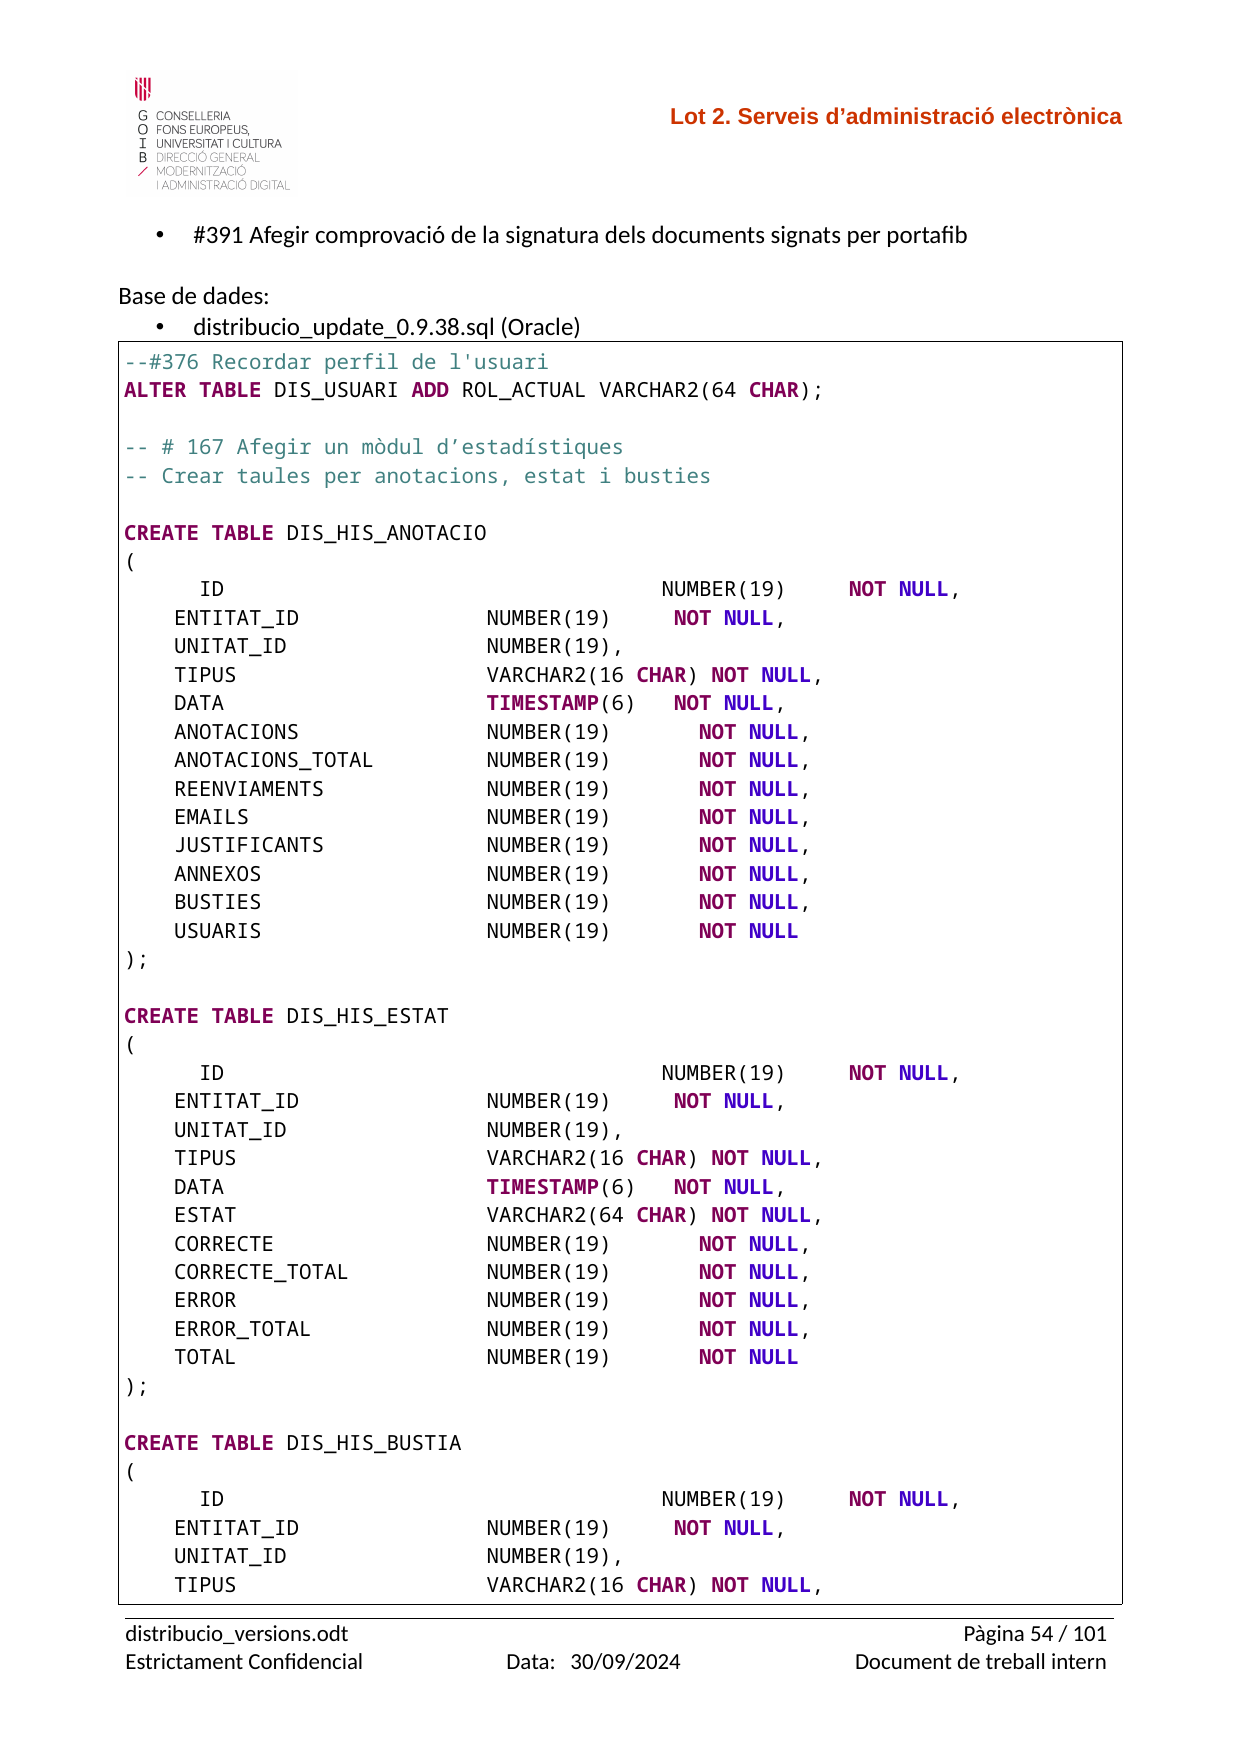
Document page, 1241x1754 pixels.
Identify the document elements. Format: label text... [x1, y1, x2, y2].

text Base de dades: [118, 280, 1122, 311]
picture [126, 70, 299, 197]
list #391 Afegir comprovació de la signatura dels documents signats per portafib [156, 219, 1122, 250]
table_header --#376 Recordar perfil de l'usuari ALTER TABLE DIS_USUARI ADD ROL_ACTUAL VARCHAR2(64 CHAR); -- # 167 Afegir un mòdul d’estadístiques -- Crear taules per anotacions, estat i busties CREATE TABLE DIS_HIS_ANOTACIO ( ID NUMBER(19) NOT NULL, ENTITAT_ID NUMBER(19) NOT NULL, UNITAT_ID NUMBER(19), TIPUS VARCHAR2(16 CHAR) NOT NULL, DATA TIMESTAMP(6) NOT NULL, ANOTACIONS NUMBER(19) NOT NULL, ANOTACIONS_TOTAL NUMBER(19) NOT NULL, REENVIAMENTS NUMBER(19) NOT NULL, EMAILS NUMBER(19) NOT NULL, JUSTIFICANTS NUMBER(19) NOT NULL, ANNEXOS NUMBER(19) NOT NULL, BUSTIES NUMBER(19) NOT NULL, USUARIS NUMBER(19) NOT NULL ); CREATE TABLE DIS_HIS_ESTAT ( ID NUMBER(19) NOT NULL, ENTITAT_ID NUMBER(19) NOT NULL, UNITAT_ID NUMBER(19), TIPUS VARCHAR2(16 CHAR) NOT NULL, DATA TIMESTAMP(6) NOT NULL, ESTAT VARCHAR2(64 CHAR) NOT NULL, CORRECTE NUMBER(19) NOT NULL, CORRECTE_TOTAL NUMBER(19) NOT NULL, ERROR NUMBER(19) NOT NULL, ERROR_TOTAL NUMBER(19) NOT NULL, TOTAL NUMBER(19) NOT NULL ); CREATE TABLE DIS_HIS_BUSTIA ( ID NUMBER(19) NOT NULL, ENTITAT_ID NUMBER(19) NOT NULL, UNITAT_ID NUMBER(19), TIPUS VARCHAR2(16 CHAR) NOT NULL, [119, 342, 1122, 1604]
list distribucio_update_0.9.38.sql (Oracle) [156, 311, 1122, 341]
